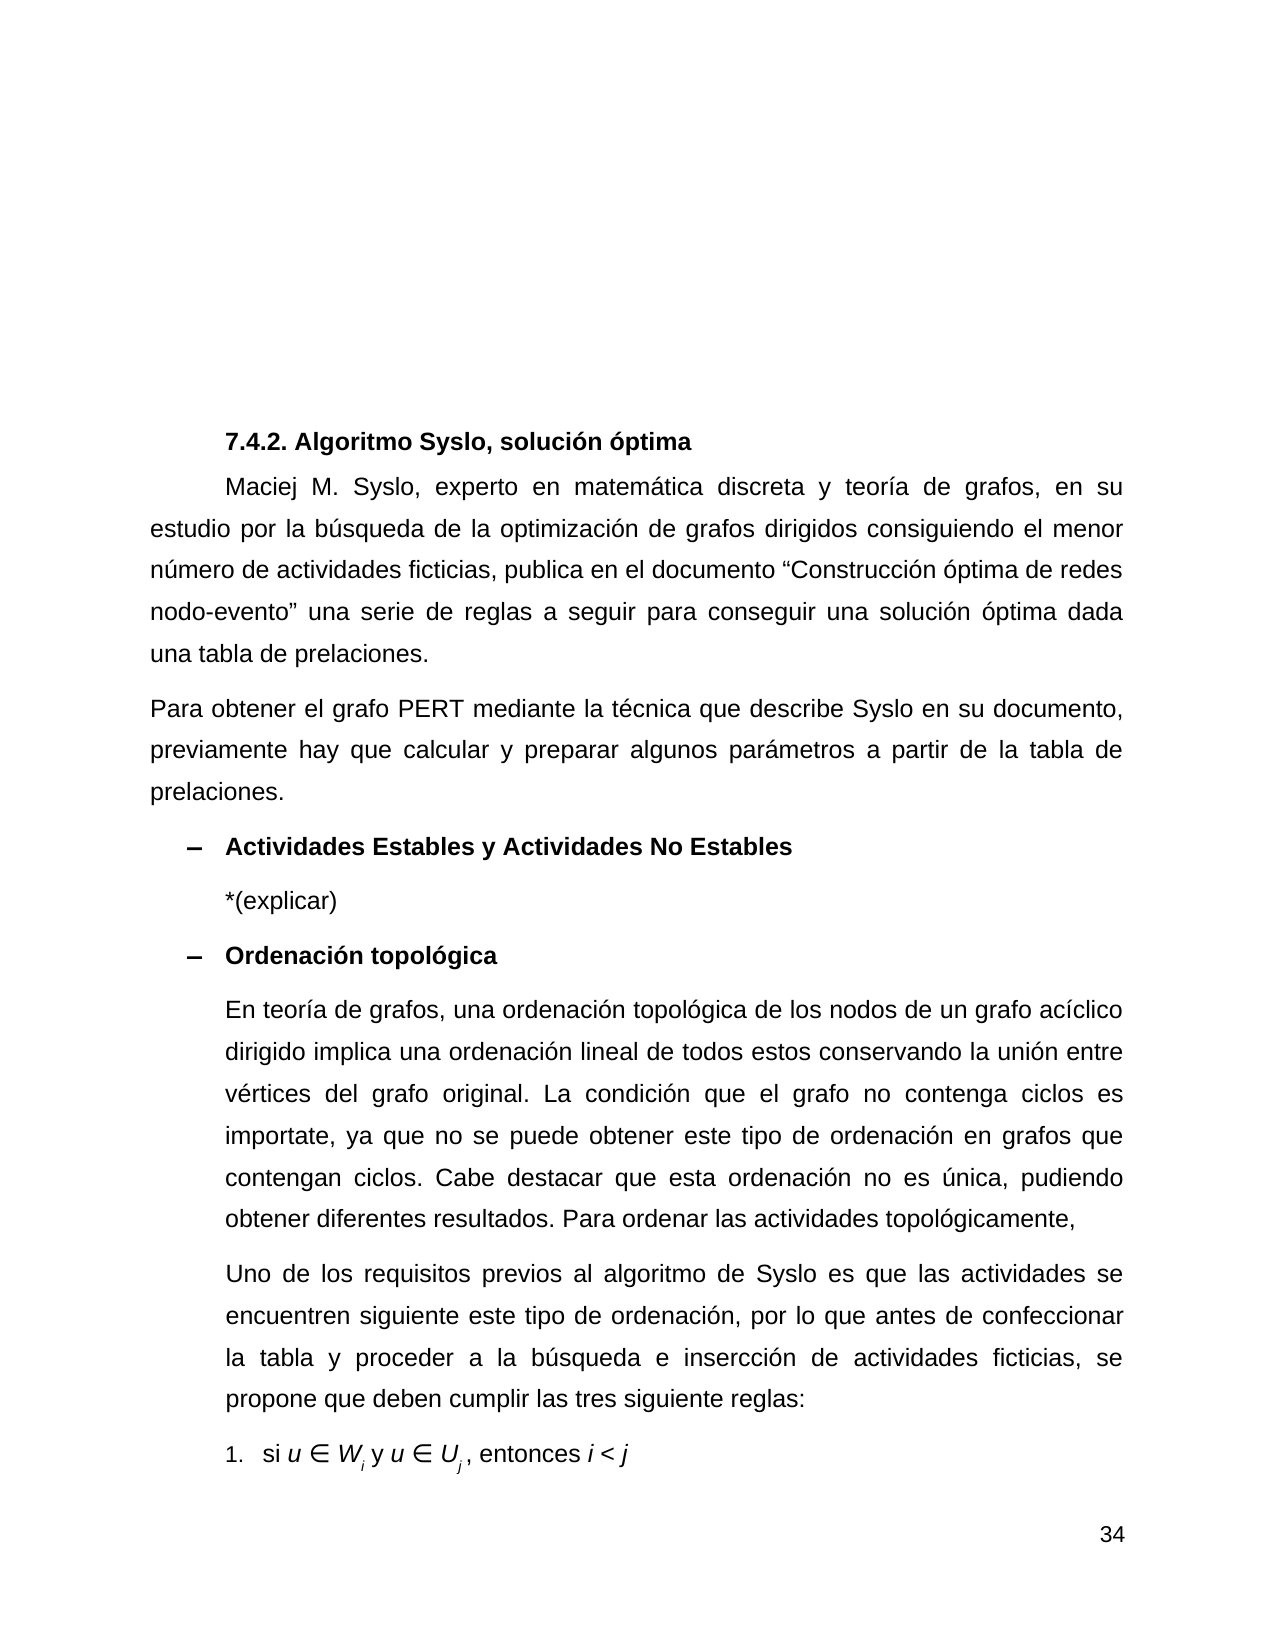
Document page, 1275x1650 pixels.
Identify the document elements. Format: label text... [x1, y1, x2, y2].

text Para obtener el grafo PERT mediante la técnica que describe Syslo en su documento, previamente hay que calcular y preparar algunos parámetros a partir de la tabla de prelaciones. [150, 694, 1125, 806]
text Maciej M. Syslo, experto en matemática discreta y teoría de grafos, en su estudio por la búsqueda de la optimización de grafos dirigidos consiguiendo el menor número de actividades ficticias, publica en el documento “Construcción óptima de redes nodo-evento” una serie de reglas a seguir para conseguir una solución óptima dada una tabla de prelaciones. [150, 473, 1125, 668]
text 7.4.2. Algoritmo Syslo, solución óptima [150, 428, 1125, 456]
list Ordenación topológica [187, 941, 1125, 969]
list En teoría de grafos, una ordenación topológica de los nodos de un grafo acíclico dirigido implica una ordenación lineal de todos estos conservando la unión entre vértices del grafo original. La condición que el grafo no contenga ciclos es importate, ya que no se puede obtener este tipo de ordenación en grafos que contengan ciclos. Cabe destacar que esta ordenación no es única, pudiendo obtener diferentes resultados. Para ordenar las actividades topológicamente, [187, 996, 1125, 1233]
list Actividades Estables y Actividades No Estables [187, 833, 1125, 861]
text Uno de los requisitos previos al algoritmo de Syslo es que las actividades se encuentren siguiente este tipo de ordenación, por lo que antes de confeccionar la tabla y proceder a la búsqueda e insercción de actividades ficticias, se propone que deben cumplir las tres siguiente reglas: [225, 1260, 1125, 1413]
list *(explicar) [187, 887, 1125, 915]
list si u ∈ Wi y u ∈ Uj , entonces i < j [225, 1440, 1125, 1474]
